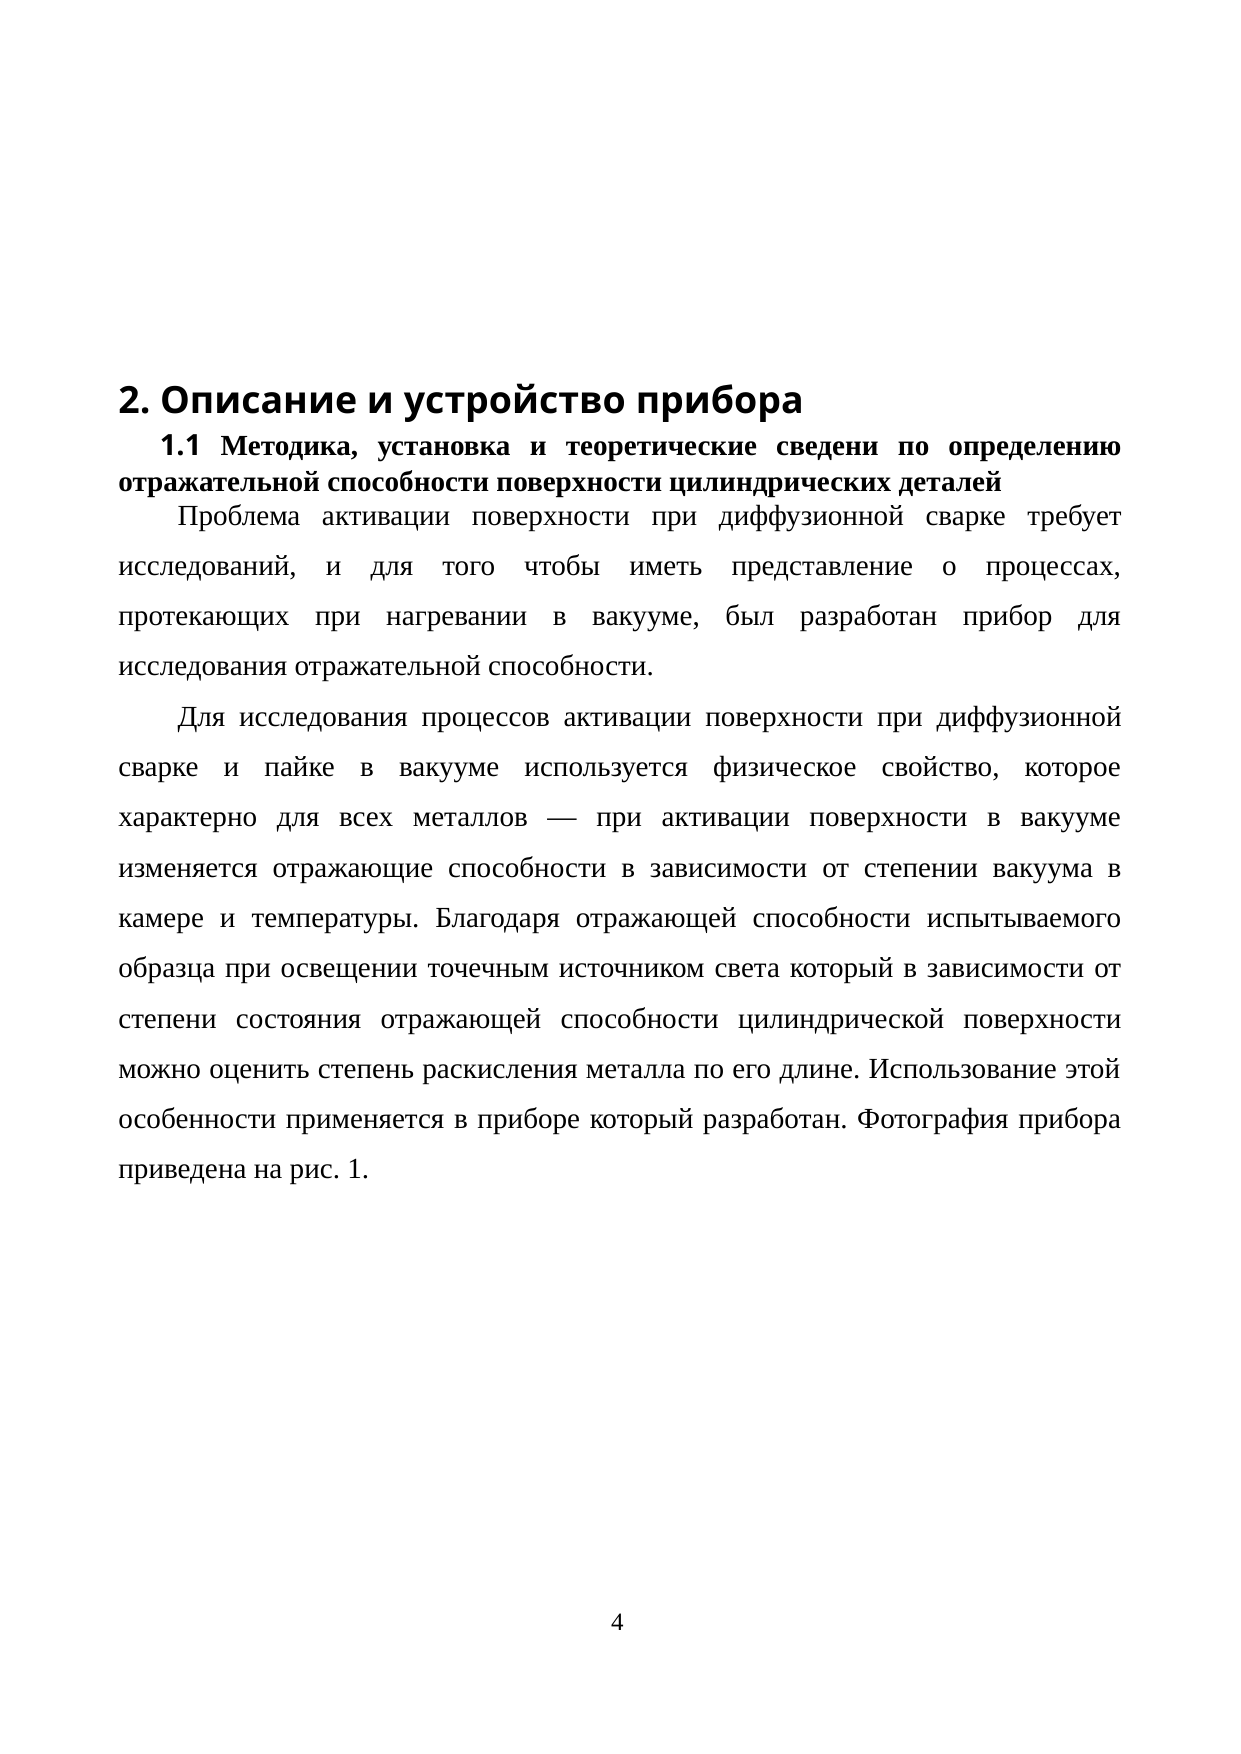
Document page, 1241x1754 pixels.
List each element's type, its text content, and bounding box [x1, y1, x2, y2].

text 1.1 Методика, установка и теоретические сведени по определению отражательной способности поверхности цилиндрических деталей [118, 424, 1122, 498]
text Для исследования процессов активации поверхности при диффузионной сварке и пайке в вакууме используется физическое свойство, которое характерно для всех металлов — при активации поверхности в вакууме изменяется отражающие способности в зависимости от степении вакуума в камере и температуры. Благодаря отражающей способности испытываемого образца при освещении точечным источником света который в зависимости от степени состояния отражающей способности цилиндрической поверхности можно оценить степень раскисления металла по его длине. Использование этой особенности применяется в приборе который разработан. Фотография прибора приведена на рис. 1. [118, 699, 1122, 1185]
text 2. Описание и устройство прибора [118, 373, 1122, 424]
text Проблема активации поверхности при диффузионной сварке требует исследований, и для того чтобы иметь представление о процессах, протекающих при нагревании в вакууме, был разработан прибор для исследования отражательной способности. [118, 498, 1122, 682]
